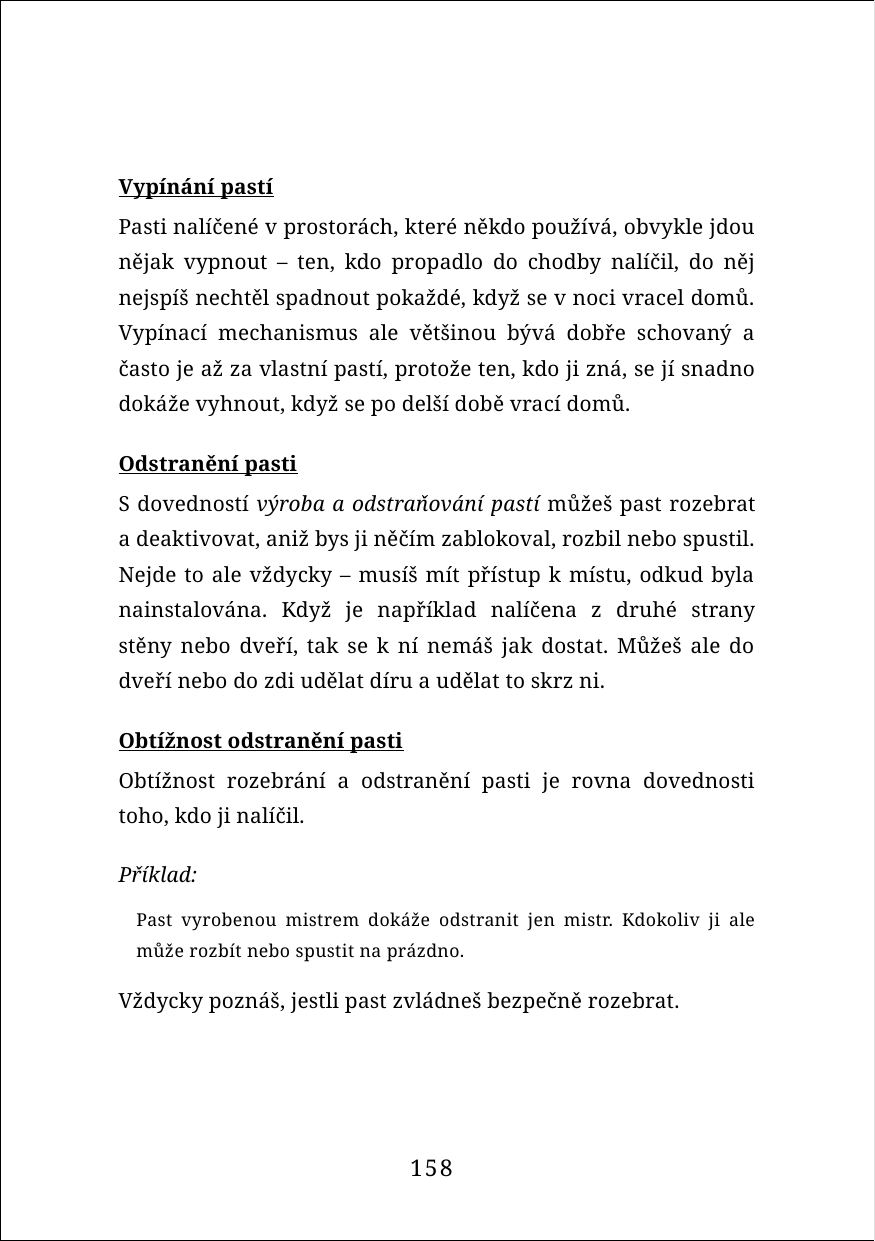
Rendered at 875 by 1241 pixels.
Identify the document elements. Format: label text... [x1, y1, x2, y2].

text S dovedností výroba a odstraňování pastí můžeš past rozebrat a deaktivovat, aniž bys ji něčím zablokoval, rozbil nebo spustil. Nejde to ale vždycky – musíš mít přístup k místu, odkud byla nainstalována. Když je například nalíčena z druhé strany stěny nebo dveří, tak se k ní nemáš jak dostat. Můžeš ale do dveří nebo do zdi udělat díru a udělat to skrz ni. [118, 489, 756, 695]
subtitle Odstranění pasti [118, 449, 756, 477]
subtitle Vypínání pastí [118, 172, 756, 200]
text Vždycky poznáš, jestli past zvládneš bezpečně rozebrat. [118, 986, 756, 1014]
text Příklad: [118, 861, 756, 889]
subtitle Obtížnost odstranění pasti [118, 726, 756, 754]
text Pasti nalíčené v prostorách, které někdo používá, obvykle jdou nějak vypnout – ten, kdo propadlo do chodby nalíčil, do něj nejspíš nechtěl spadnout pokaždé, když se v noci vracel domů. Vypínací mechanismus ale většinou bývá dobře schovaný a často je až za vlastní pastí, protože ten, kdo ji zná, se jí snadno dokáže vyhnout, když se po delší době vrací domů. [118, 212, 756, 418]
text Past vyrobenou mistrem dokáže odstranit jen mistr. Kdokoliv ji ale může rozbít nebo spustit na prázdno. [136, 908, 756, 962]
text Obtížnost rozebrání a odstranění pasti je rovna dovednosti toho, kdo ji nalíčil. [118, 766, 756, 830]
